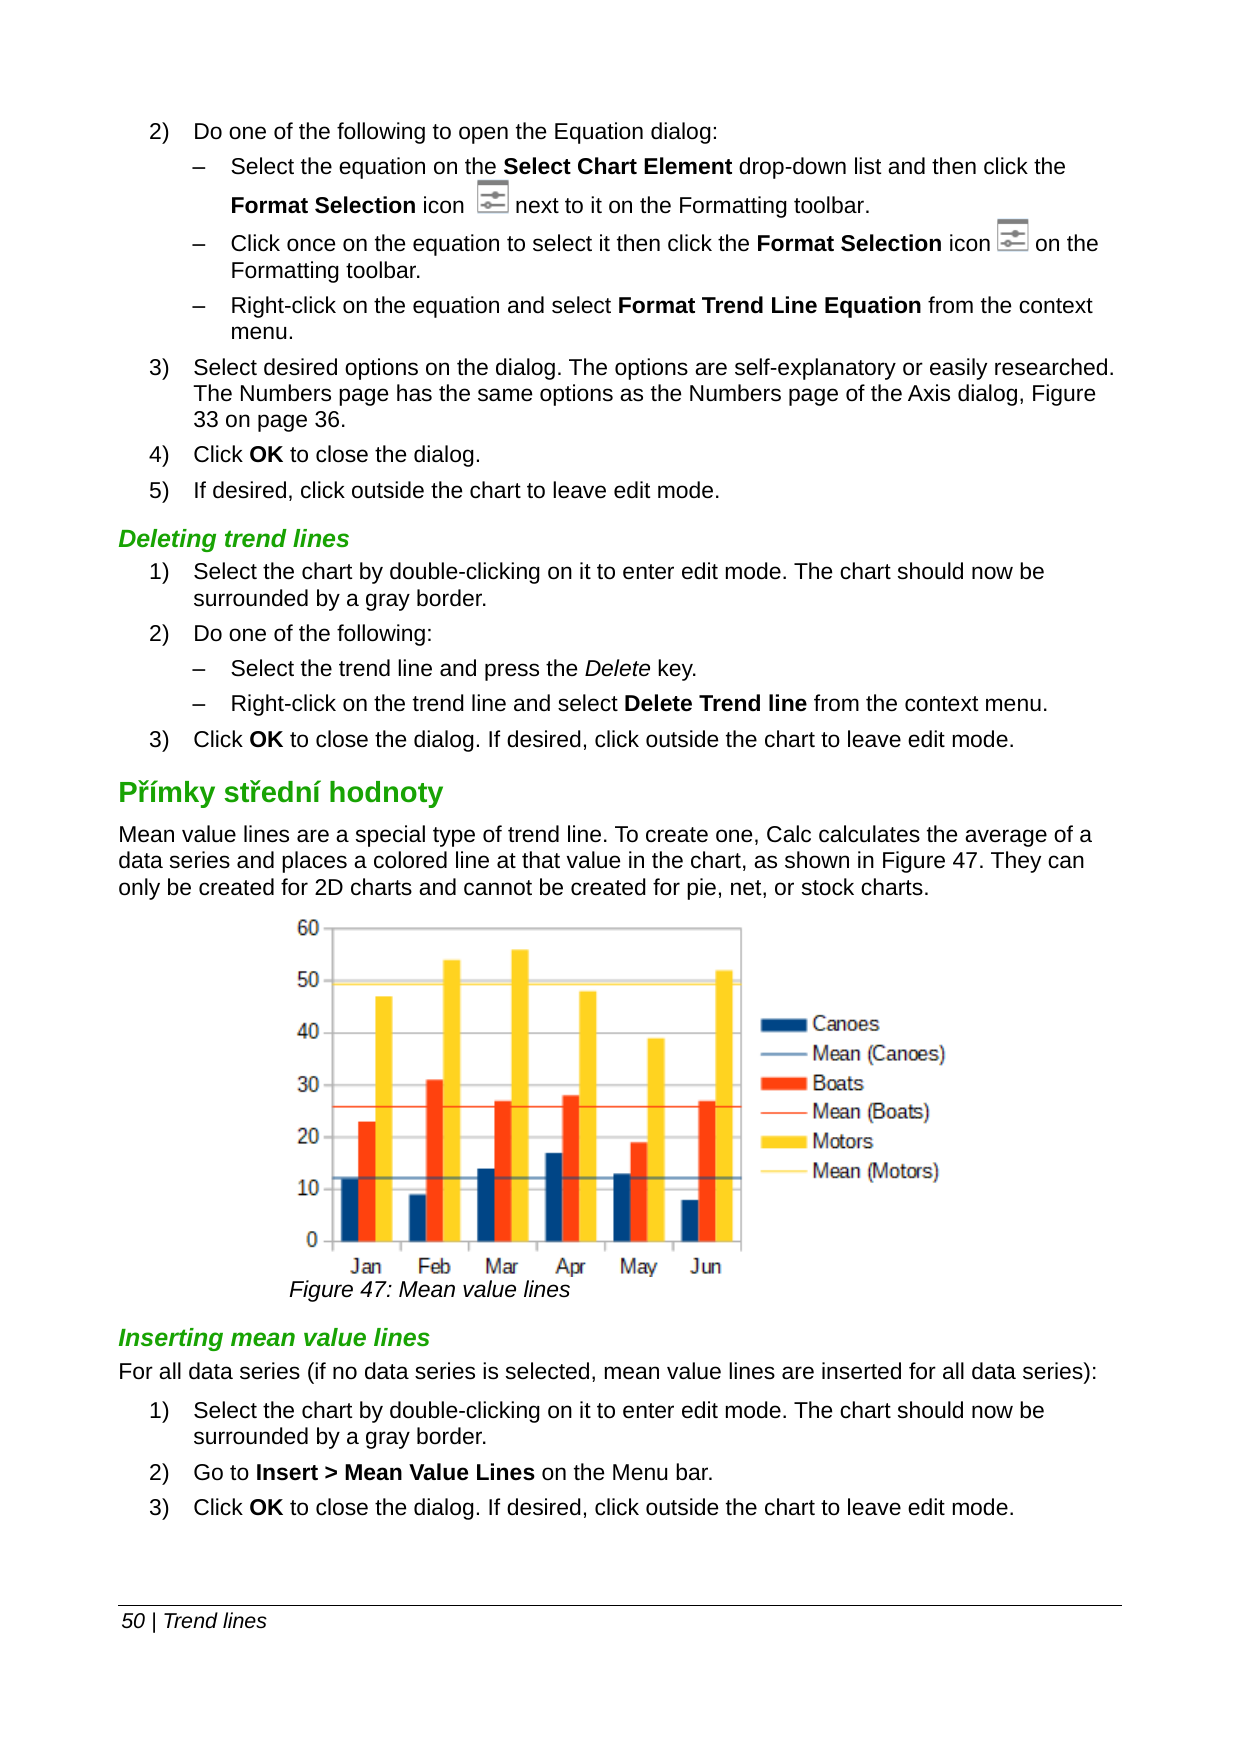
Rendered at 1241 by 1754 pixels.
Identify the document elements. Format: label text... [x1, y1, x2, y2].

text Figure 47: Mean value lines [289, 1277, 951, 1303]
list Click once on the equation to select it then click the Format Selection icon on the Formatting toolbar. [192, 218, 1122, 283]
list Click OK to close the dialog. [169, 441, 1122, 468]
list Select the equation on the Select Chart Element drop-down list and then click the Format Selection icon next to it on the Formatting toolbar. [192, 153, 1122, 218]
subtitle Deleting trend lines [118, 524, 1122, 552]
list Do one of the following: [169, 620, 1122, 646]
list Click OK to close the dialog. If desired, click outside the chart to leave edit mode. [169, 726, 1122, 752]
picture [288, 912, 952, 1277]
list Go to Insert > Mean Value Lines on the Menu bar. [169, 1458, 1122, 1485]
list Right-click on the trend line and select Delete Trend line from the context menu. [192, 690, 1122, 717]
text Mean value lines are a special type of trend line. To create one, Calc calculates the average of a data series and places a colored line at that value in the chart, as shown in Figure 47. They can only be created for 2D charts and cannot be created for pie, net, or stock charts. [118, 821, 1122, 900]
list Select the chart by double-clicking on it to enter edit mode. The chart should now be surrounded by a gray border. [169, 1397, 1122, 1450]
list Do one of the following to open the Equation dialog: [169, 118, 1122, 144]
list Select desired options on the dialog. The options are self-explanatory or easily researched. The Numbers page has the same options as the Numbers page of the Axis dialog, Figure 33 on page 36. [169, 353, 1122, 433]
list For all data series (if no data series is selected, mean value lines are inserted for all data series): [118, 1358, 1122, 1384]
subtitle Přímky střední hodnoty [118, 776, 1122, 809]
list Select the trend line and press the Delete key. [192, 655, 1122, 681]
list Right-click on the equation and select Format Trend Line Equation from the context menu. [192, 292, 1122, 345]
list Click OK to close the dialog. If desired, click outside the chart to leave edit mode. [169, 1494, 1122, 1520]
list If desired, click outside the chart to leave edit mode. [169, 477, 1122, 503]
picture [997, 218, 1029, 252]
list Select the chart by double-clicking on it to enter edit mode. The chart should now be surrounded by a gray border. [169, 558, 1122, 611]
picture [477, 179, 509, 214]
subtitle Inserting mean value lines [118, 1323, 1122, 1352]
